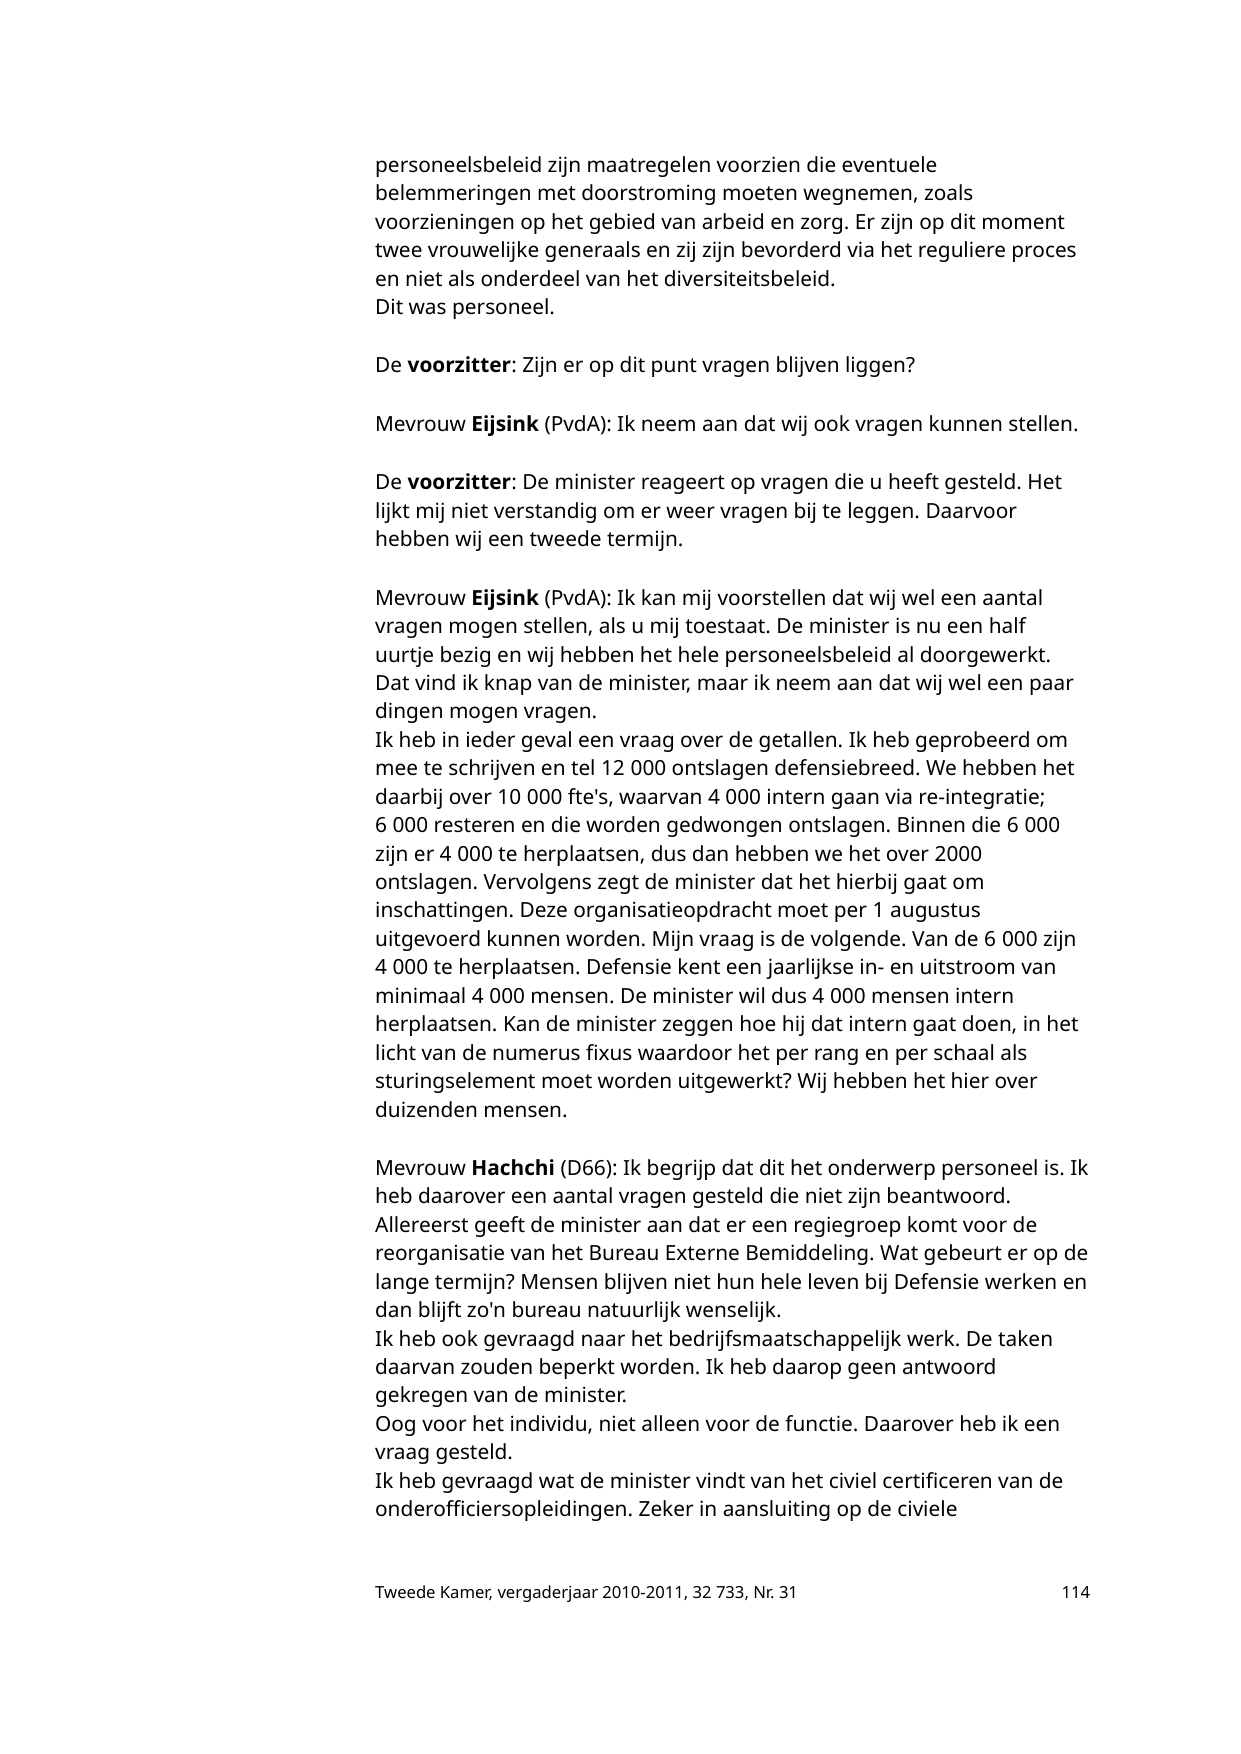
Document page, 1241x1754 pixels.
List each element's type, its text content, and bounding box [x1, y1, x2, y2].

text Ik heb gevraagd wat de minister vindt van het civiel certificeren van de onderofficiersopleidingen. Zeker in aansluiting op de civiele [375, 1466, 1090, 1523]
text Dit was personeel. [375, 292, 1090, 321]
text Ik heb ook gevraagd naar het bedrijfsmaatschappelijk werk. De taken daarvan zouden beperkt worden. Ik heb daarop geen antwoord gekregen van de minister. [375, 1324, 1090, 1409]
text Oog voor het individu, niet alleen voor de functie. Daarover heb ik een vraag gesteld. [375, 1409, 1090, 1466]
text De voorzitter: De minister reageert op vragen die u heeft gesteld. Het lijkt mij niet verstandig om er weer vragen bij te leggen. Daarvoor hebben wij een tweede termijn. [375, 467, 1090, 553]
text Ik heb in ieder geval een vraag over de getallen. Ik heb geprobeerd om mee te schrijven en tel 12 000 ontslagen defensiebreed. We hebben het daarbij over 10 000 fte's, waarvan 4 000 intern gaan via re-integratie; 6 000 resteren en die worden gedwongen ontslagen. Binnen die 6 000 zijn er 4 000 te herplaatsen, dus dan hebben we het over 2000 ontslagen. Vervolgens zegt de minister dat het hierbij gaat om inschattingen. Deze organisatieopdracht moet per 1 augustus uitgevoerd kunnen worden. Mijn vraag is de volgende. Van de 6 000 zijn 4 000 te herplaatsen. Defensie kent een jaarlijkse in- en uitstroom van minimaal 4 000 mensen. De minister wil dus 4 000 mensen intern herplaatsen. Kan de minister zeggen hoe hij dat intern gaat doen, in het licht van de numerus fixus waardoor het per rang en per schaal als sturingselement moet worden uitgewerkt? Wij hebben het hier over duizenden mensen. [375, 725, 1090, 1123]
text Mevrouw Hachchi (D66): Ik begrijp dat dit het onderwerp personeel is. Ik heb daarover een aantal vragen gesteld die niet zijn beantwoord. Allereerst geeft de minister aan dat er een regiegroep komt voor de reorganisatie van het Bureau Externe Bemiddeling. Wat gebeurt er op de lange termijn? Mensen blijven niet hun hele leven bij Defensie werken en dan blijft zo'n bureau natuurlijk wenselijk. [375, 1153, 1090, 1324]
text personeelsbeleid zijn maatregelen voorzien die eventuele belemmeringen met doorstroming moeten wegnemen, zoals voorzieningen op het gebied van arbeid en zorg. Er zijn op dit moment twee vrouwelijke generaals en zij zijn bevorderd via het reguliere proces en niet als onderdeel van het diversiteitsbeleid. [375, 150, 1090, 292]
text De voorzitter: Zijn er op dit punt vragen blijven liggen? [375, 351, 1090, 379]
text Mevrouw Eijsink (PvdA): Ik neem aan dat wij ook vragen kunnen stellen. [375, 409, 1090, 437]
text Mevrouw Eijsink (PvdA): Ik kan mij voorstellen dat wij wel een aantal vragen mogen stellen, als u mij toestaat. De minister is nu een half uurtje bezig en wij hebben het hele personeelsbeleid al doorgewerkt. Dat vind ik knap van de minister, maar ik neem aan dat wij wel een paar dingen mogen vragen. [375, 583, 1090, 725]
